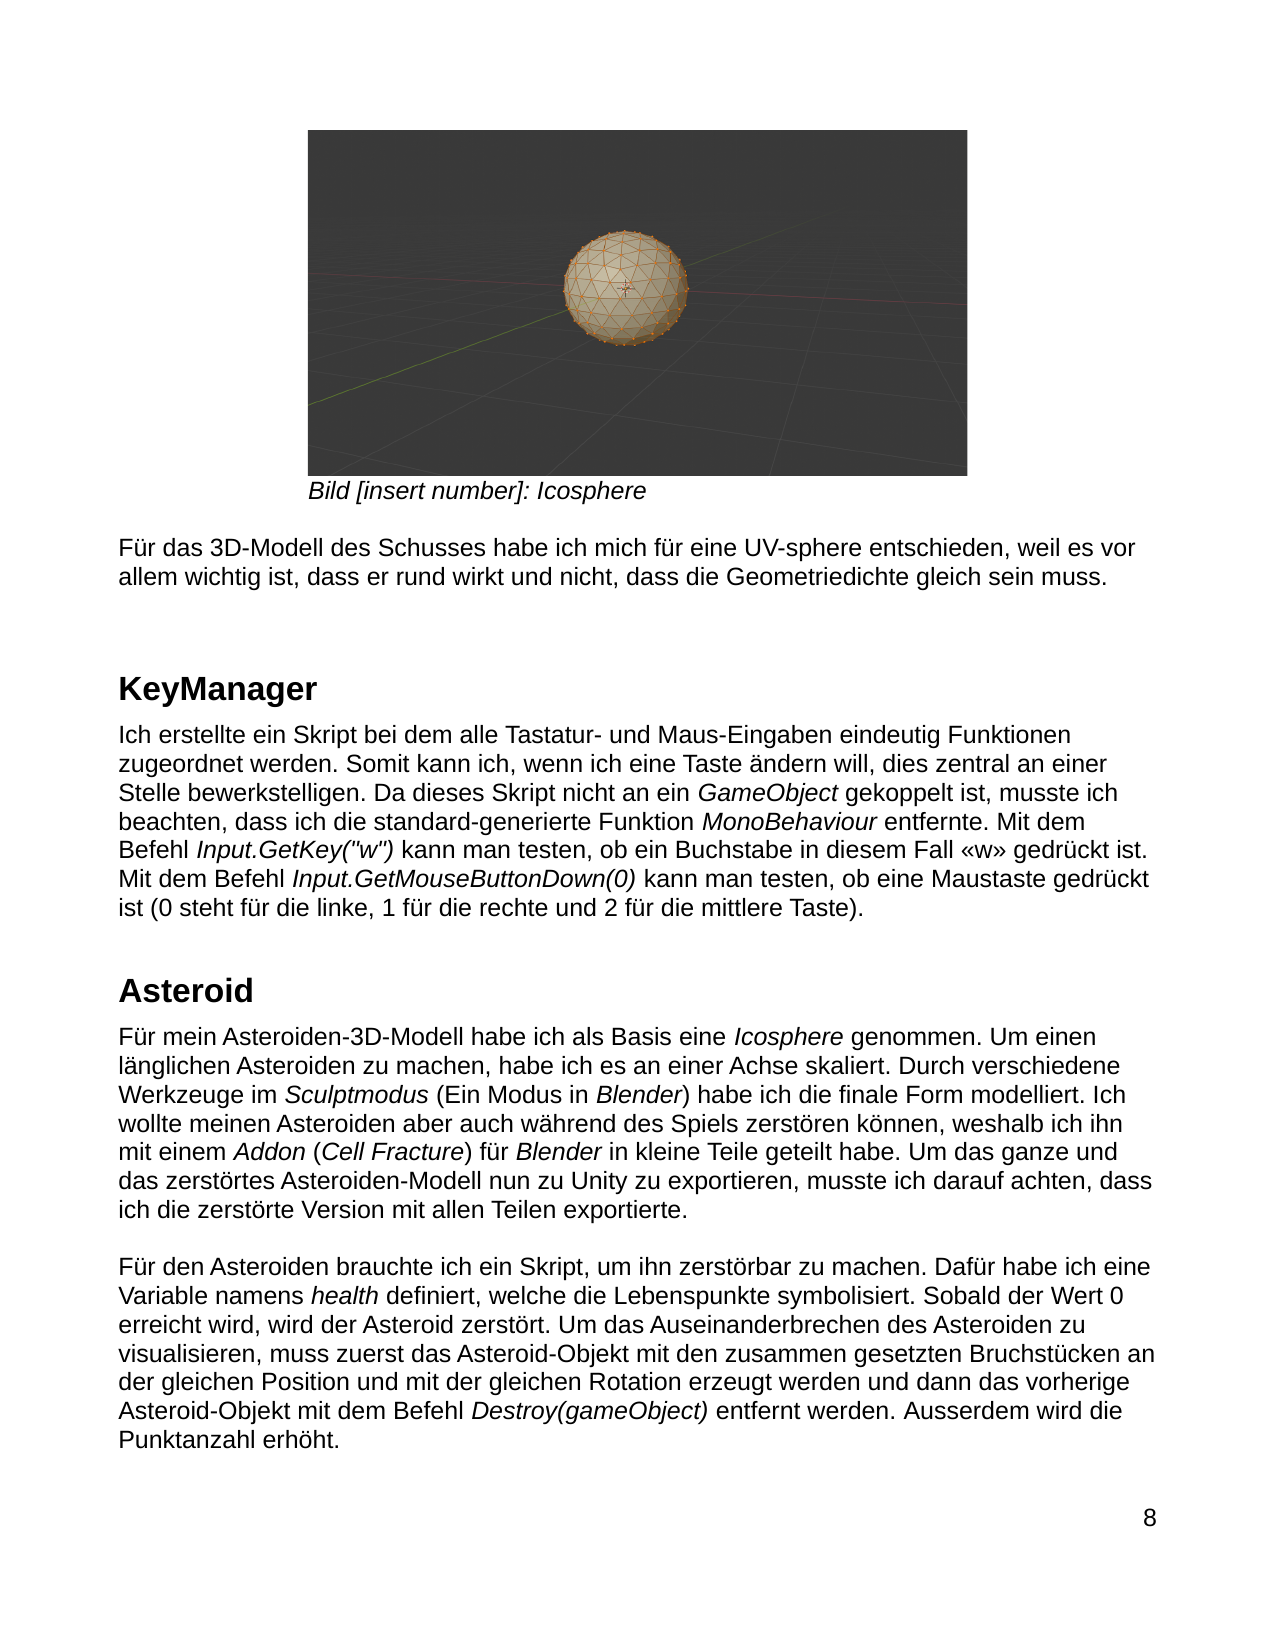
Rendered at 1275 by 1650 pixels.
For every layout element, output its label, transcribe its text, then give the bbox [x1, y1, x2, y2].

text Für das 3D-Modell des Schusses habe ich mich für eine UV-sphere entschieden, weil es vor allem wichtig ist, dass er rund wirkt und nicht, dass die Geometriedichte gleich sein muss. [118, 533, 1157, 591]
text Bild [insert number]: Icosphere [308, 476, 967, 505]
text Für den Asteroiden brauchte ich ein Skript, um ihn zerstörbar zu machen. Dafür habe ich eine Variable namens health definiert, welche die Lebenspunkte symbolisiert. Sobald der Wert 0 erreicht wird, wird der Asteroid zerstört. Um das Auseinanderbrechen des Asteroiden zu visualisieren, muss zuerst das Asteroid-Objekt mit den zusammen gesetzten Bruchstücken an der gleichen Position und mit der gleichen Rotation erzeugt werden und dann das vorherige Asteroid-Objekt mit dem Befehl Destroy(gameObject) entfernt werden. Ausserdem wird die Punktanzahl erhöht. [118, 1252, 1157, 1454]
subtitle Asteroid [118, 971, 1157, 1010]
picture [307, 130, 968, 476]
text Für mein Asteroiden-3D-Modell habe ich als Basis eine Icosphere genommen. Um einen länglichen Asteroiden zu machen, habe ich es an einer Achse skaliert. Durch verschiedene Werkzeuge im Sculptmodus (Ein Modus in Blender) habe ich die finale Form modelliert. Ich wollte meinen Asteroiden aber auch während des Spiels zerstören können, weshalb ich ihn mit einem Addon (Cell Fracture) für Blender in kleine Teile geteilt habe. Um das ganze und das zerstörtes Asteroiden-Modell nun zu Unity zu exportieren, musste ich darauf achten, dass ich die zerstörte Version mit allen Teilen exportierte. [118, 1022, 1157, 1224]
text Ich erstellte ein Skript bei dem alle Tastatur- und Maus-Eingaben eindeutig Funktionen zugeordnet werden. Somit kann ich, wenn ich eine Taste ändern will, dies zentral an einer Stelle bewerkstelligen. Da dieses Skript nicht an ein GameObject gekoppelt ist, musste ich beachten, dass ich die standard-generierte Funktion MonoBehaviour entfernte. Mit dem Befehl Input.GetKey("w") kann man testen, ob ein Buchstabe in diesem Fall «w» gedrückt ist. Mit dem Befehl Input.GetMouseButtonDown(0) kann man testen, ob eine Maustaste gedrückt ist (0 steht für die linke, 1 für die rechte und 2 für die mittlere Taste). [118, 720, 1157, 922]
subtitle KeyManager [118, 669, 1157, 708]
